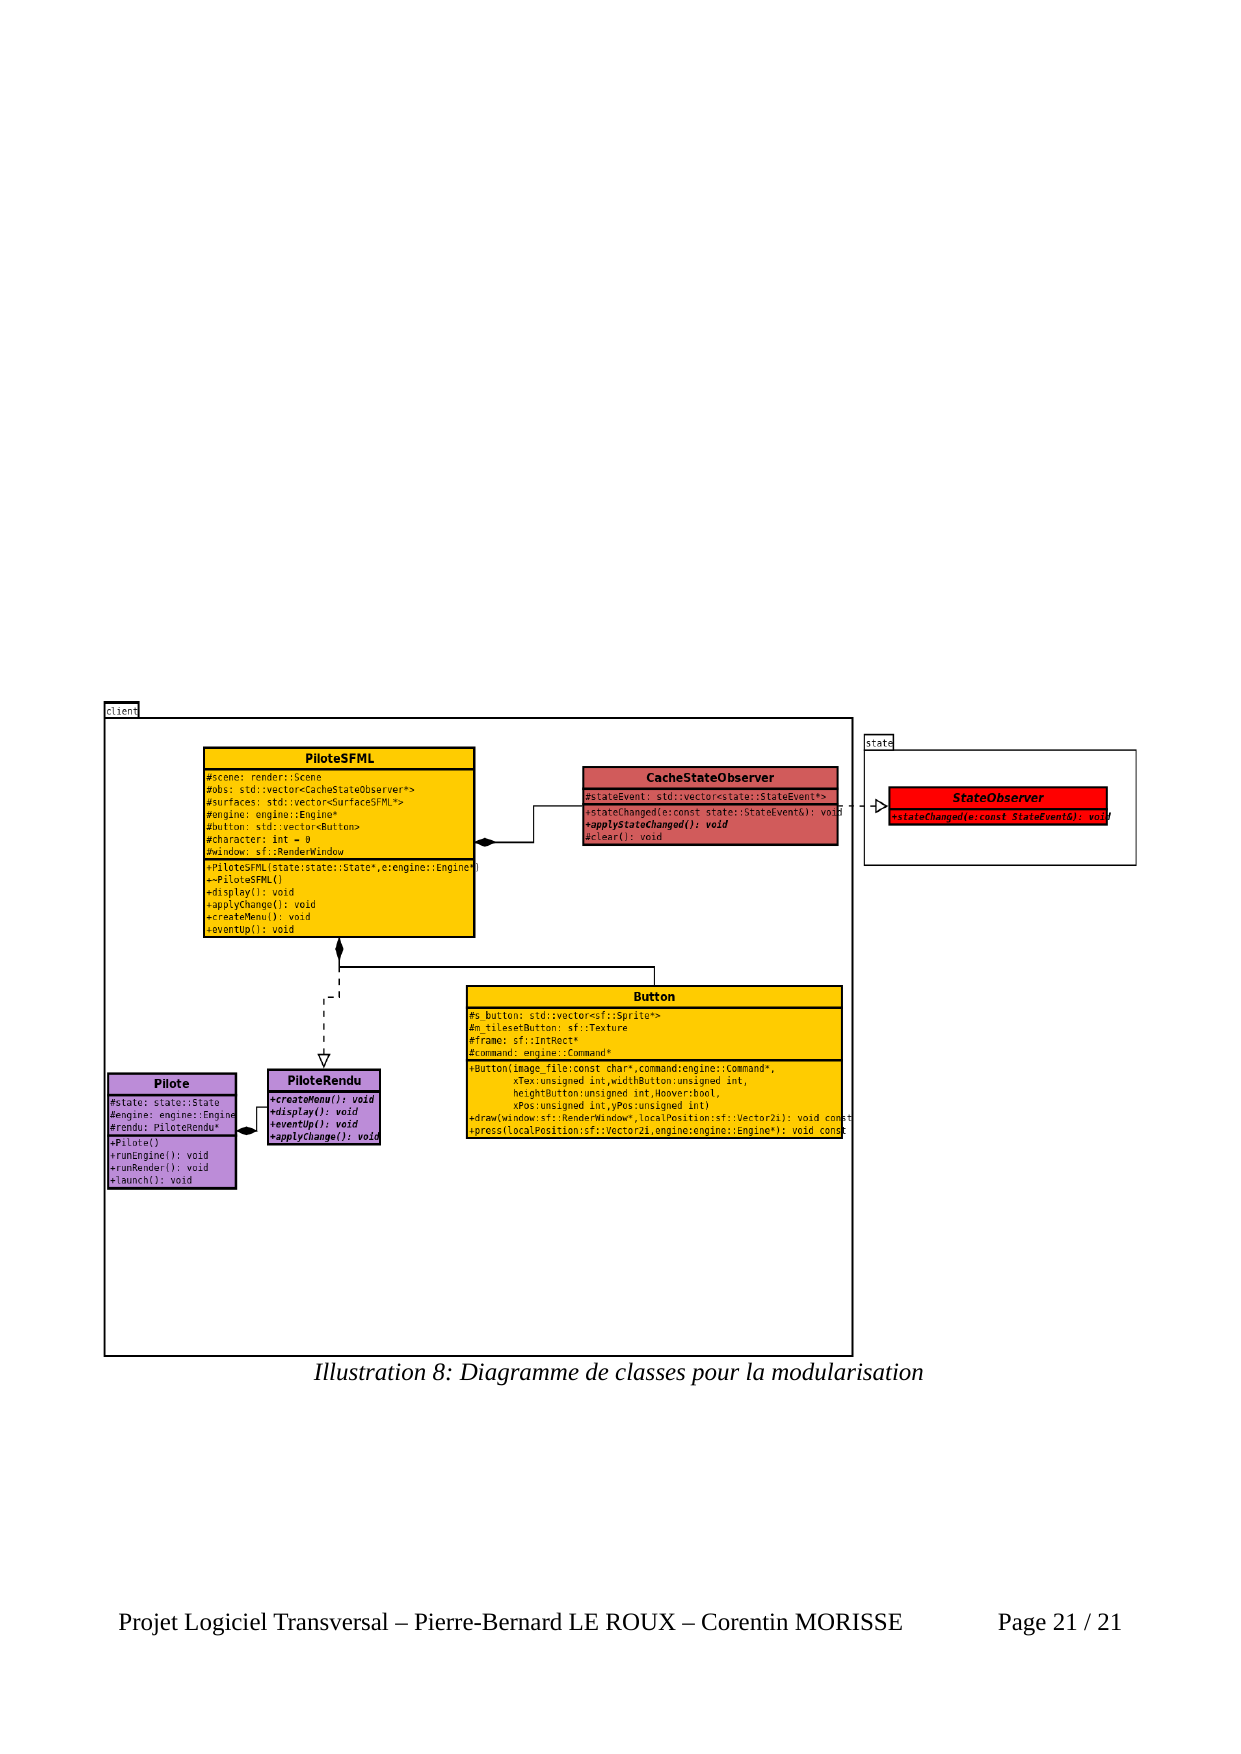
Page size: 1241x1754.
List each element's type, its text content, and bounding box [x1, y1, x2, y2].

text Illustration 8: Diagramme de classes pour la modularisation [0, 1357, 1240, 1386]
picture [103, 701, 1137, 1357]
